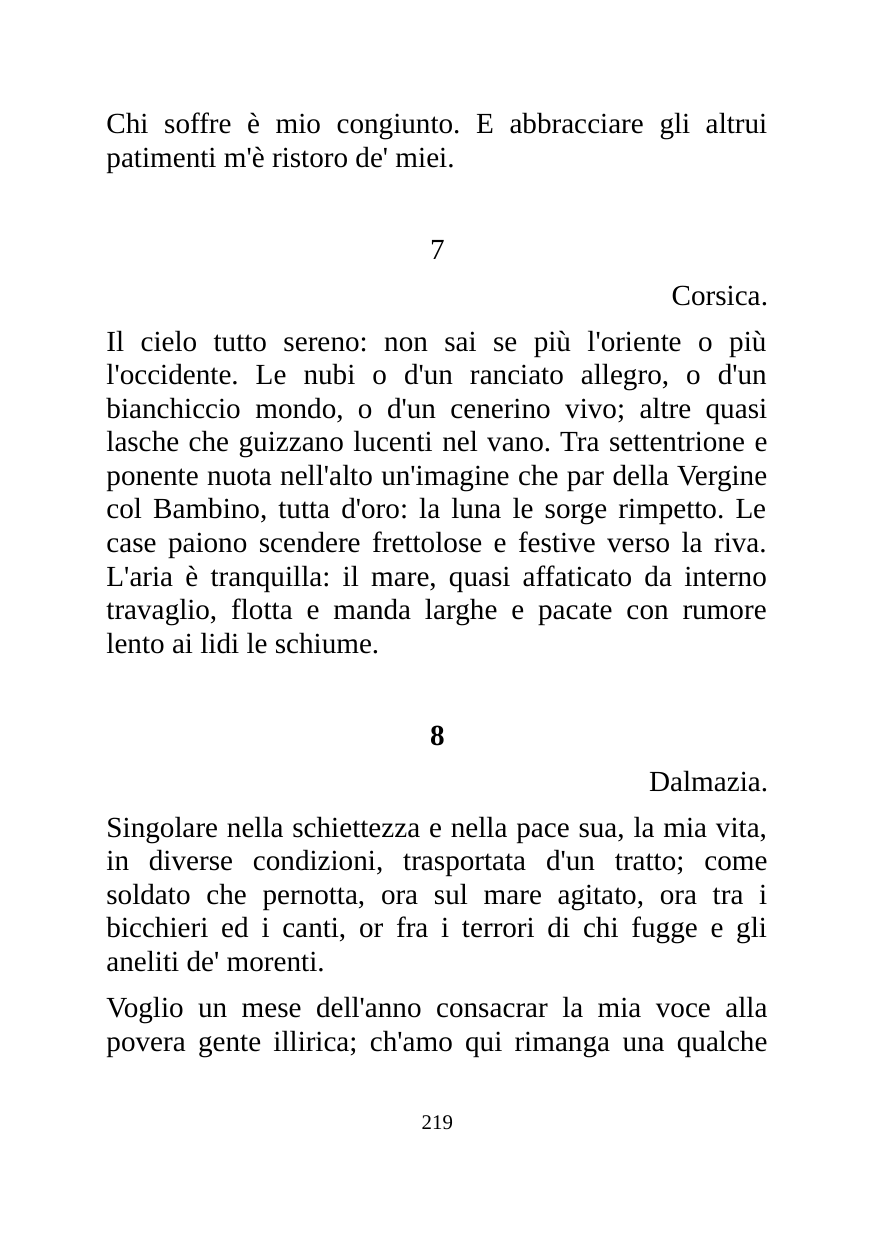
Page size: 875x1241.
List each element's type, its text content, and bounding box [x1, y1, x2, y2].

text Voglio un mese dell'anno consacrar la mia voce alla povera gente illirica; ch'amo qui rimanga una qualche [106, 990, 768, 1057]
text Dalmazia. [106, 764, 768, 797]
text Singolare nella schiettezza e nella pace sua, la mia vita, in diverse condizioni, trasportata d'un tratto; come soldato che pernotta, ora sul mare agitato, ora tra i bicchieri ed i canti, or fra i terrori di chi fugge e gli aneliti de' morenti. [106, 810, 768, 978]
text Corsica. [106, 278, 768, 311]
text 7 [106, 232, 768, 265]
text 8 [106, 718, 768, 751]
text Chi soffre è mio congiunto. E abbracciare gli altrui patimenti m'è ristoro de' miei. [106, 106, 768, 173]
text Il cielo tutto sereno: non sai se più l'oriente o più l'occidente. Le nubi o d'un ranciato allegro, o d'un bianchiccio mondo, o d'un cenerino vivo; altre quasi lasche che guizzano lucenti nel vano. Tra settentrione e ponente nuota nell'alto un'imagine che par della Vergine col Bambino, tutta d'oro: la luna le sorge rimpetto. Le case paiono scendere frettolose e festive verso la riva. L'aria è tranquilla: il mare, quasi affaticato da interno travaglio, flotta e manda larghe e pacate con rumore lento ai lidi le schiume. [106, 324, 768, 659]
